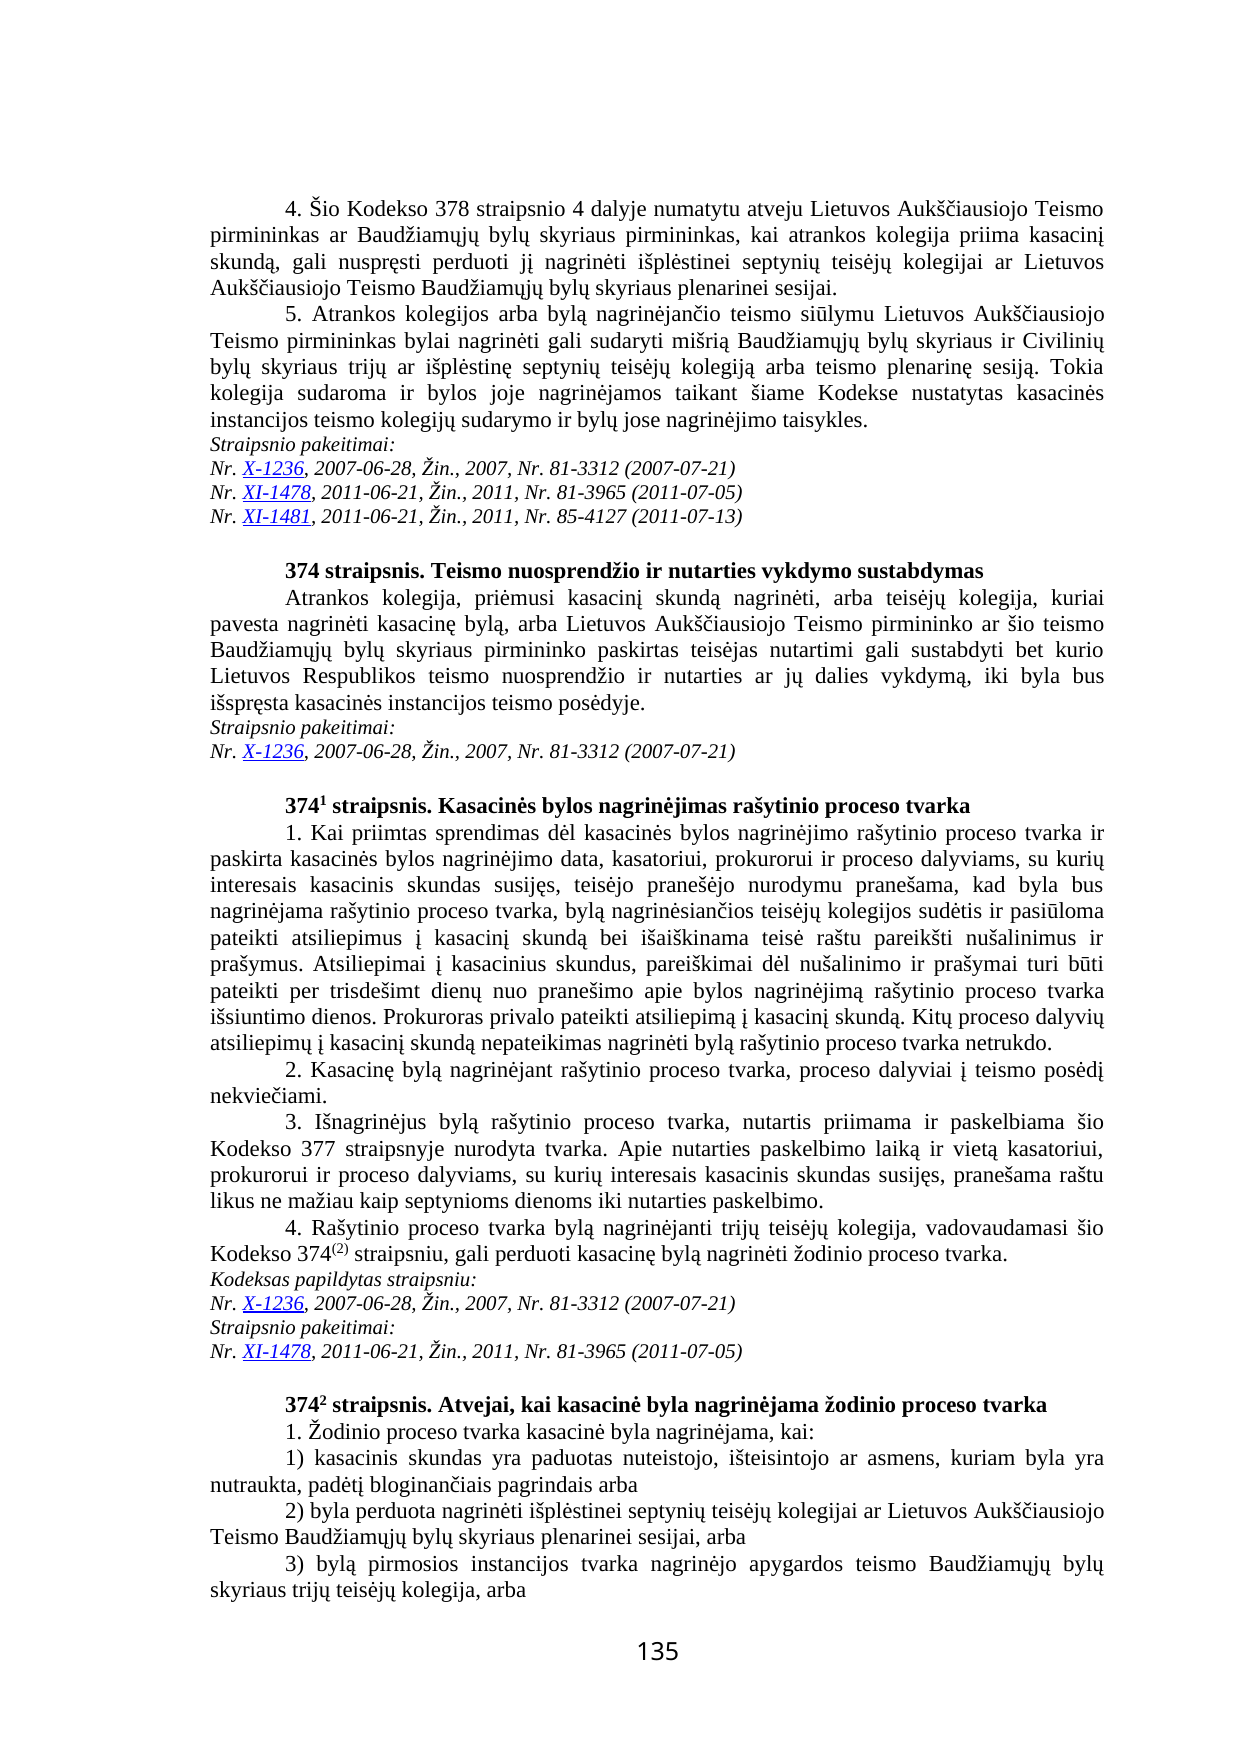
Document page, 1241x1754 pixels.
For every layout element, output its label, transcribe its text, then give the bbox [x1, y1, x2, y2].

text Atrankos kolegija, priėmusi kasacinį skundą nagrinėti, arba teisėjų kolegija, kuriai pavesta nagrinėti kasacinę bylą, arba Lietuvos Aukščiausiojo Teismo pirmininko ar šio teismo Baudžiamųjų bylų skyriaus pirmininko paskirtas teisėjas nutartimi gali sustabdyti bet kurio Lietuvos Respublikos teismo nuosprendžio ir nutarties ar jų dalies vykdymą, iki byla bus išspręsta kasacinės instancijos teismo posėdyje. [210, 583, 1106, 715]
text 1. Žodinio proceso tvarka kasacinė byla nagrinėjama, kai: [210, 1418, 1106, 1444]
text 2. Kasacinę bylą nagrinėjant rašytinio proceso tvarka, proceso dalyviai į teismo posėdį nekviečiami. [210, 1056, 1106, 1108]
text Straipsnio pakeitimai: [210, 1315, 1106, 1339]
text 4. Rašytinio proceso tvarka bylą nagrinėjanti trijų teisėjų kolegija, vadovaudamasi šio Kodekso 374(2) straipsniu, gali perduoti kasacinę bylą nagrinėti žodinio proceso tvarka. [210, 1214, 1106, 1267]
text Nr. X-1236, 2007-06-28, Žin., 2007, Nr. 81-3312 (2007-07-21) [210, 456, 1106, 480]
text Straipsnio pakeitimai: [210, 715, 1106, 739]
text 3) bylą pirmosios instancijos tvarka nagrinėjo apygardos teismo Baudžiamųjų bylų skyriaus trijų teisėjų kolegija, arba [210, 1550, 1106, 1602]
text Kodeksas papildytas straipsniu: [210, 1267, 1106, 1291]
text 3741 straipsnis. Kasacinės bylos nagrinėjimas rašytinio proceso tvarka [210, 792, 1106, 818]
text Nr. X-1236, 2007-06-28, Žin., 2007, Nr. 81-3312 (2007-07-21) [210, 1291, 1106, 1315]
text Nr. XI-1478, 2011-06-21, Žin., 2011, Nr. 81-3965 (2011-07-05) [210, 480, 1106, 504]
text 5. Atrankos kolegijos arba bylą nagrinėjančio teismo siūlymu Lietuvos Aukščiausiojo Teismo pirmininkas bylai nagrinėti gali sudaryti mišrią Baudžiamųjų bylų skyriaus ir Civilinių bylų skyriaus trijų ar išplėstinę septynių teisėjų kolegiją arba teismo plenarinę sesiją. Tokia kolegija sudaroma ir bylos joje nagrinėjamos taikant šiame Kodekse nustatytas kasacinės instancijos teismo kolegijų sudarymo ir bylų jose nagrinėjimo taisykles. [210, 300, 1106, 432]
text 374 straipsnis. Teismo nuosprendžio ir nutarties vykdymo sustabdymas [210, 557, 1106, 583]
text 1. Kai priimtas sprendimas dėl kasacinės bylos nagrinėjimo rašytinio proceso tvarka ir paskirta kasacinės bylos nagrinėjimo data, kasatoriui, prokurorui ir proceso dalyviams, su kurių interesais kasacinis skundas susijęs, teisėjo pranešėjo nurodymu pranešama, kad byla bus nagrinėjama rašytinio proceso tvarka, bylą nagrinėsiančios teisėjų kolegijos sudėtis ir pasiūloma pateikti atsiliepimus į kasacinį skundą bei išaiškinama teisė raštu pareikšti nušalinimus ir prašymus. Atsiliepimai į kasacinius skundus, pareiškimai dėl nušalinimo ir prašymai turi būti pateikti per trisdešimt dienų nuo pranešimo apie bylos nagrinėjimą rašytinio proceso tvarka išsiuntimo dienos. Prokuroras privalo pateikti atsiliepimą į kasacinį skundą. Kitų proceso dalyvių atsiliepimų į kasacinį skundą nepateikimas nagrinėti bylą rašytinio proceso tvarka netrukdo. [210, 818, 1106, 1056]
text 4. Šio Kodekso 378 straipsnio 4 dalyje numatytu atveju Lietuvos Aukščiausiojo Teismo pirmininkas ar Baudžiamųjų bylų skyriaus pirmininkas, kai atrankos kolegija priima kasacinį skundą, gali nuspręsti perduoti jį nagrinėti išplėstinei septynių teisėjų kolegijai ar Lietuvos Aukščiausiojo Teismo Baudžiamųjų bylų skyriaus plenarinei sesijai. [210, 195, 1106, 300]
text 2) byla perduota nagrinėti išplėstinei septynių teisėjų kolegijai ar Lietuvos Aukščiausiojo Teismo Baudžiamųjų bylų skyriaus plenarinei sesijai, arba [210, 1497, 1106, 1550]
text Nr. X-1236, 2007-06-28, Žin., 2007, Nr. 81-3312 (2007-07-21) [210, 739, 1106, 763]
text Straipsnio pakeitimai: [210, 432, 1106, 456]
text Nr. XI-1478, 2011-06-21, Žin., 2011, Nr. 81-3965 (2011-07-05) [210, 1339, 1106, 1363]
text 3. Išnagrinėjus bylą rašytinio proceso tvarka, nutartis priimama ir paskelbiama šio Kodekso 377 straipsnyje nurodyta tvarka. Apie nutarties paskelbimo laiką ir vietą kasatoriui, prokurorui ir proceso dalyviams, su kurių interesais kasacinis skundas susijęs, pranešama raštu likus ne mažiau kaip septynioms dienoms iki nutarties paskelbimo. [210, 1108, 1106, 1214]
text Nr. XI-1481, 2011-06-21, Žin., 2011, Nr. 85-4127 (2011-07-13) [210, 504, 1106, 528]
text 1) kasacinis skundas yra paduotas nuteistojo, išteisintojo ar asmens, kuriam byla yra nutraukta, padėtį bloginančiais pagrindais arba [210, 1444, 1106, 1497]
text 3742 straipsnis. Atvejai, kai kasacinė byla nagrinėjama žodinio proceso tvarka [285, 1392, 1106, 1418]
